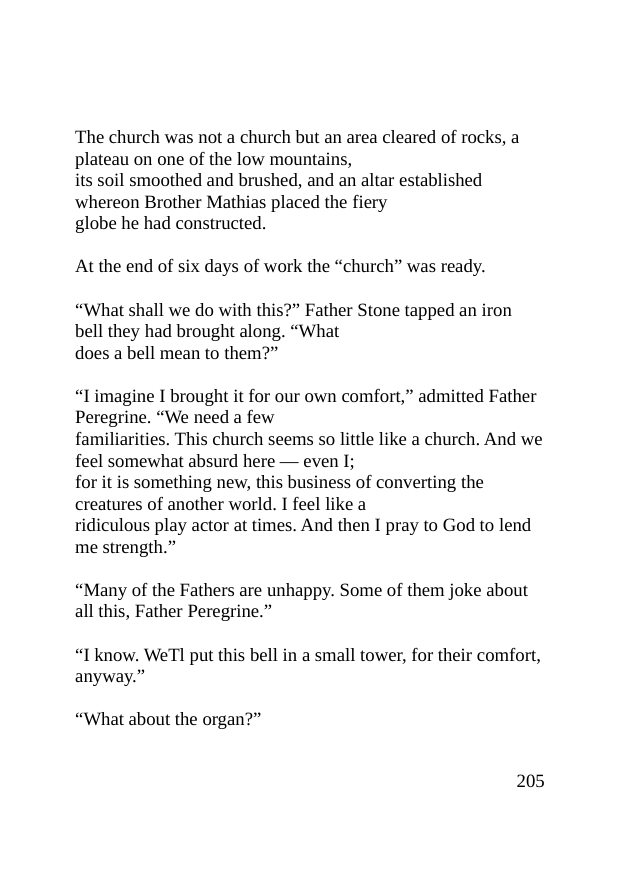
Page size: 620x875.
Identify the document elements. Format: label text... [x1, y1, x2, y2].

text The church was not a church but an area cleared of rocks, a plateau on one of the low mountains, its soil smoothed and brushed, and an altar established whereon Brother Mathias placed the fiery globe he had constructed. At the end of six days of work the “church” was ready. “What shall we do with this?” Father Stone tapped an iron bell they had brought along. “What does a bell mean to them?” “I imagine I brought it for our own comfort,” admitted Father Peregrine. “We need a few familiarities. This church seems so little like a church. And we feel somewhat absurd here — even I; for it is something new, this business of converting the creatures of another world. I feel like a ridiculous play actor at times. And then I pray to God to lend me strength.” “Many of the Fathers are unhappy. Some of them joke about all this, Father Peregrine.” “I know. WeTl put this bell in a small tower, for their comfort, anyway.” “What about the organ?” [75, 126, 544, 730]
